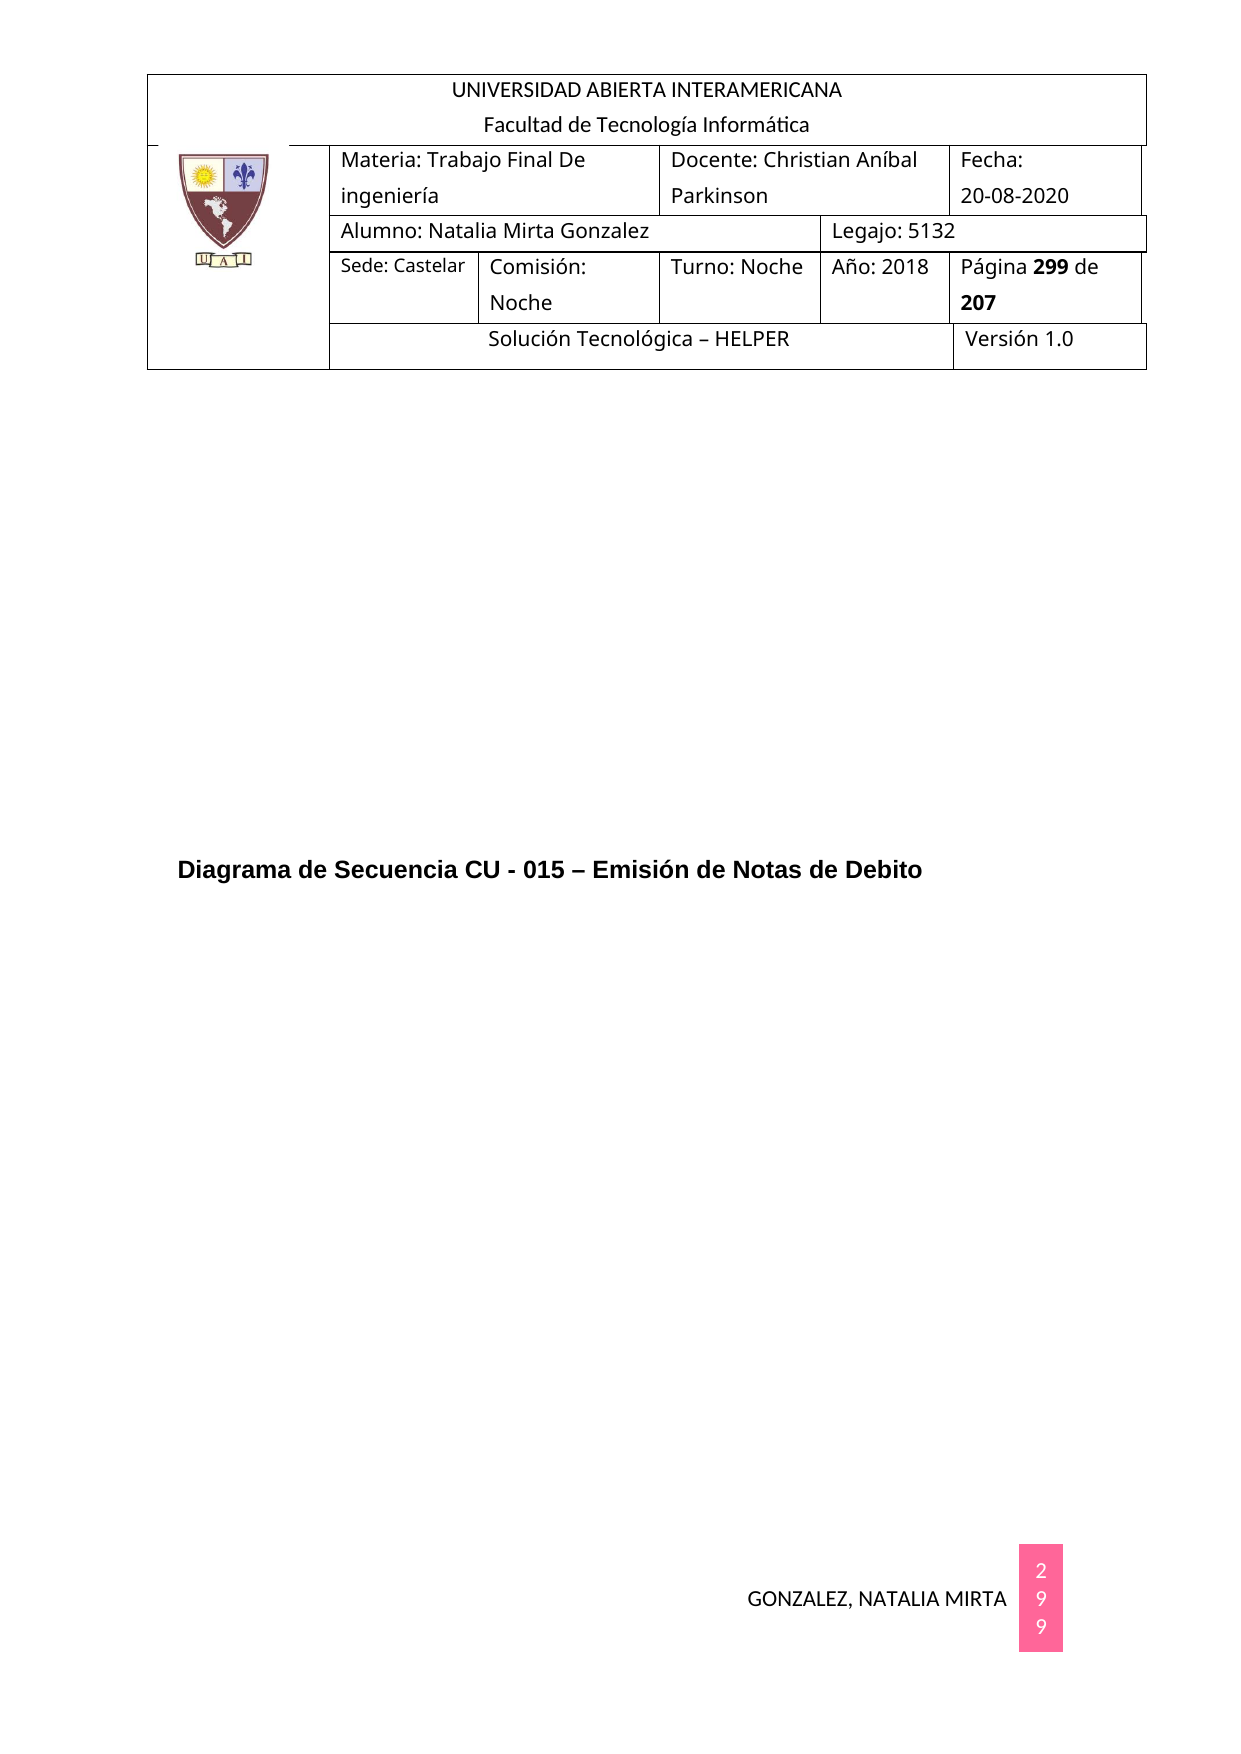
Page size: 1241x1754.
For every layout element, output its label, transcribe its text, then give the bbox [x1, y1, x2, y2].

subtitle Diagrama de Secuencia CU - 015 – Emisión de Notas de Debito [177, 855, 1063, 884]
